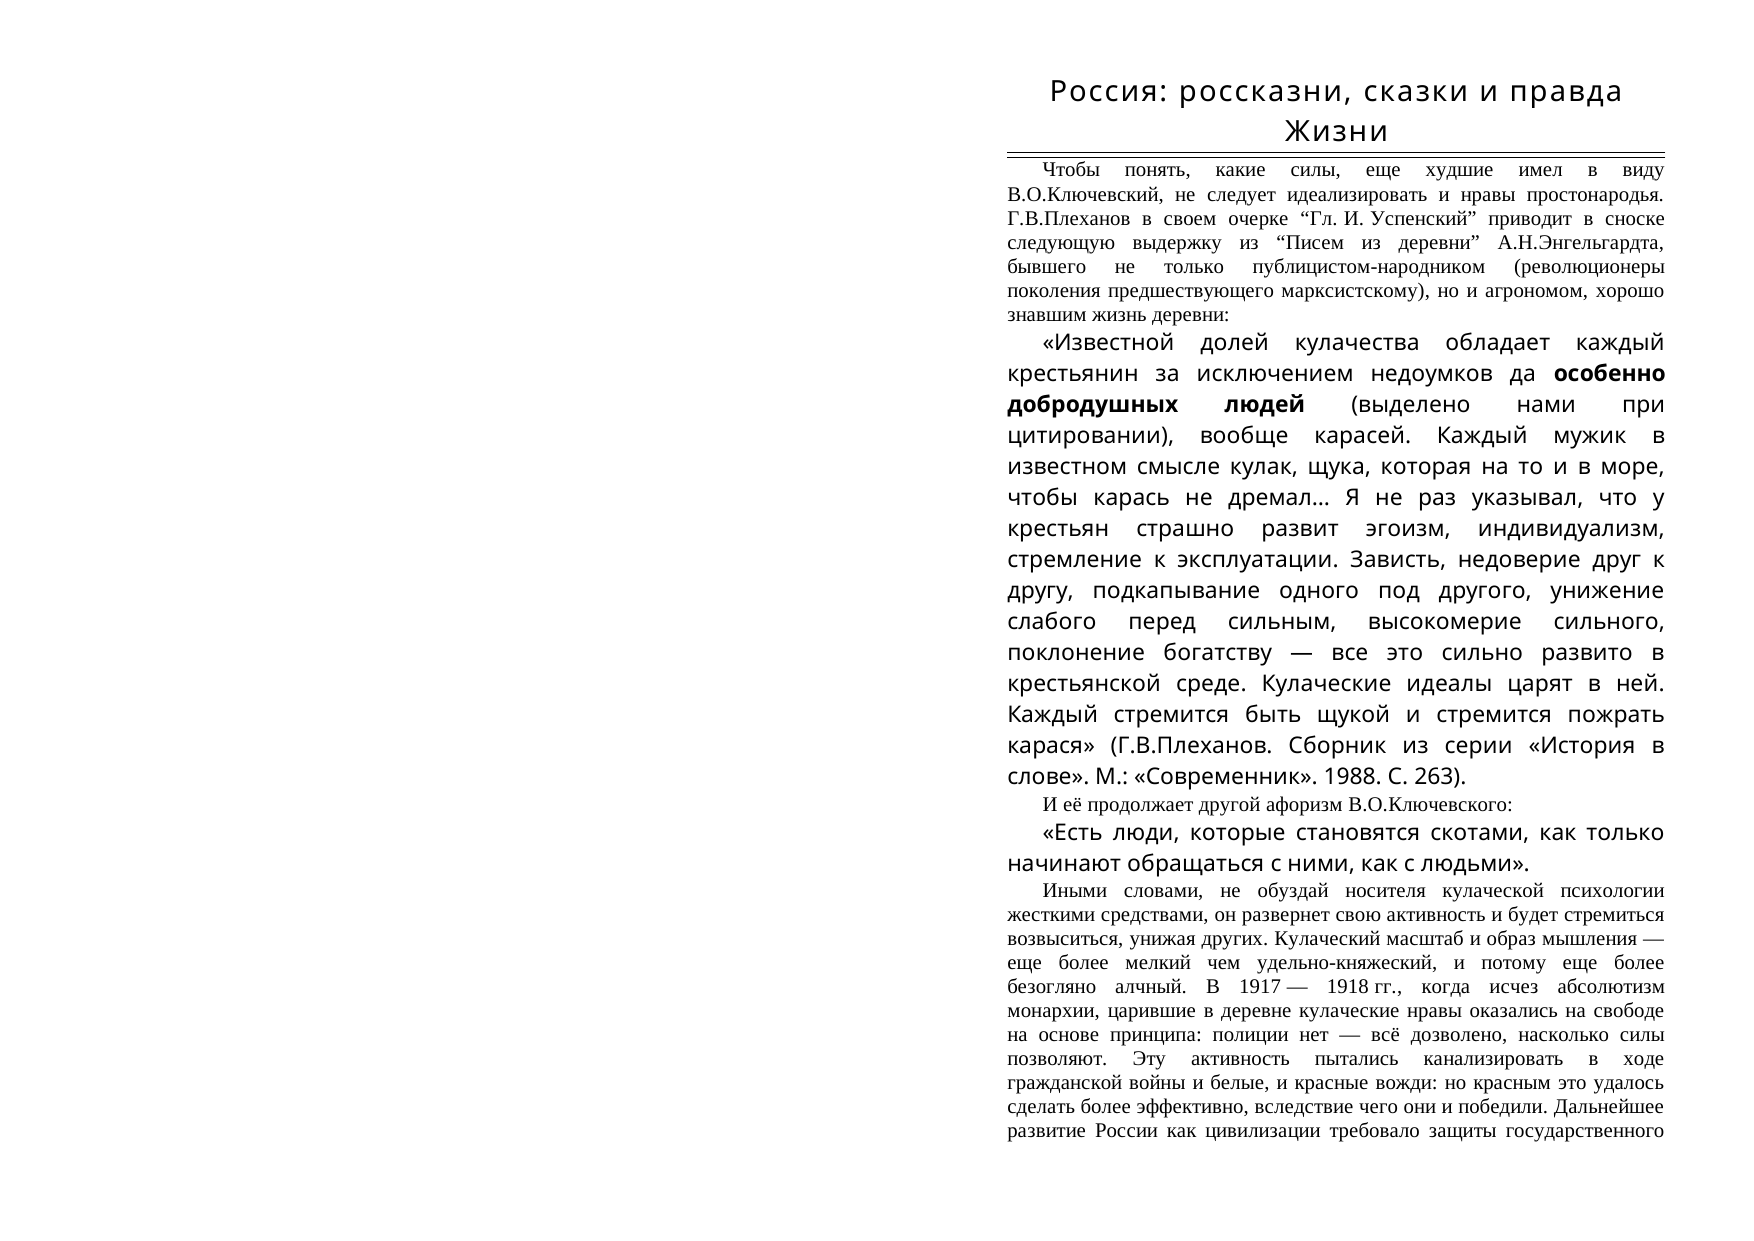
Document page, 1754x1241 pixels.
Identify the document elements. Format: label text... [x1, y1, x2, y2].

text И её продолжает другой афоризм В.О.Ключевского: [1007, 791, 1665, 815]
text «Известной долей кулачества обладает каждый крестьянин за исключением недоумков да особенно добродушных людей (выделено нами при цитировании), вообще карасей. Каждый мужик в известном смысле кулак, щука, которая на то и в море, чтобы карась не дремал… Я не раз указывал, что у крестьян страшно развит эгоизм, индивидуализм, стремление к эксплуатации. Зависть, недоверие друг к другу, подкапывание одного под другого, унижение слабого перед сильным, высокомерие сильного, поклонение богатству — все это сильно развито в крестьянской среде. Кулаческие идеалы царят в ней. Каждый стремится быть щукой и стремится пожрать карася» (Г.В.Плеханов. Сборник из серии «История в слове». М.: «Современник». 1988. С. 263). [1007, 326, 1665, 791]
text «Есть люди, которые становятся скотами, как только начинают обращаться с ними, как с людьми». [1007, 815, 1665, 877]
text Иными словами, не обуздай носителя кулаческой психологии жесткими средствами, он развернет свою активность и будет стремиться возвыситься, унижая других. Кулаческий масштаб и образ мышления — еще более мелкий чем удельно-княжеский, и потому еще более безогляно алчный. В 1917 — 1918 гг., когда исчез абсолютизм монархии, царившие в деревне кулаческие нравы оказались на свободе на основе принципа: полиции нет — всё дозволено, насколько силы позволяют. Эту активность пытались канализировать в ходе гражданской войны и белые, и красные вожди: но красным это удалось сделать более эффективно, вследствие чего они и победили. Дальнейшее развитие России как цивилизации требовало защиты государственного [1007, 877, 1665, 1142]
text Чтобы понять, какие силы, еще худшие имел в виду В.О.Ключевский, не следует идеализировать и нравы простонародья. Г.В.Плеханов в своем очерке “Гл. И. Успенский” приводит в сноске следующую выдержку из “Писем из деревни” А.Н.Энгельгардта, бывшего не только публицистом-народником (революционеры поколения предшествующего марксистскому), но и агрономом, хорошо знавшим жизнь деревни: [1007, 158, 1665, 326]
